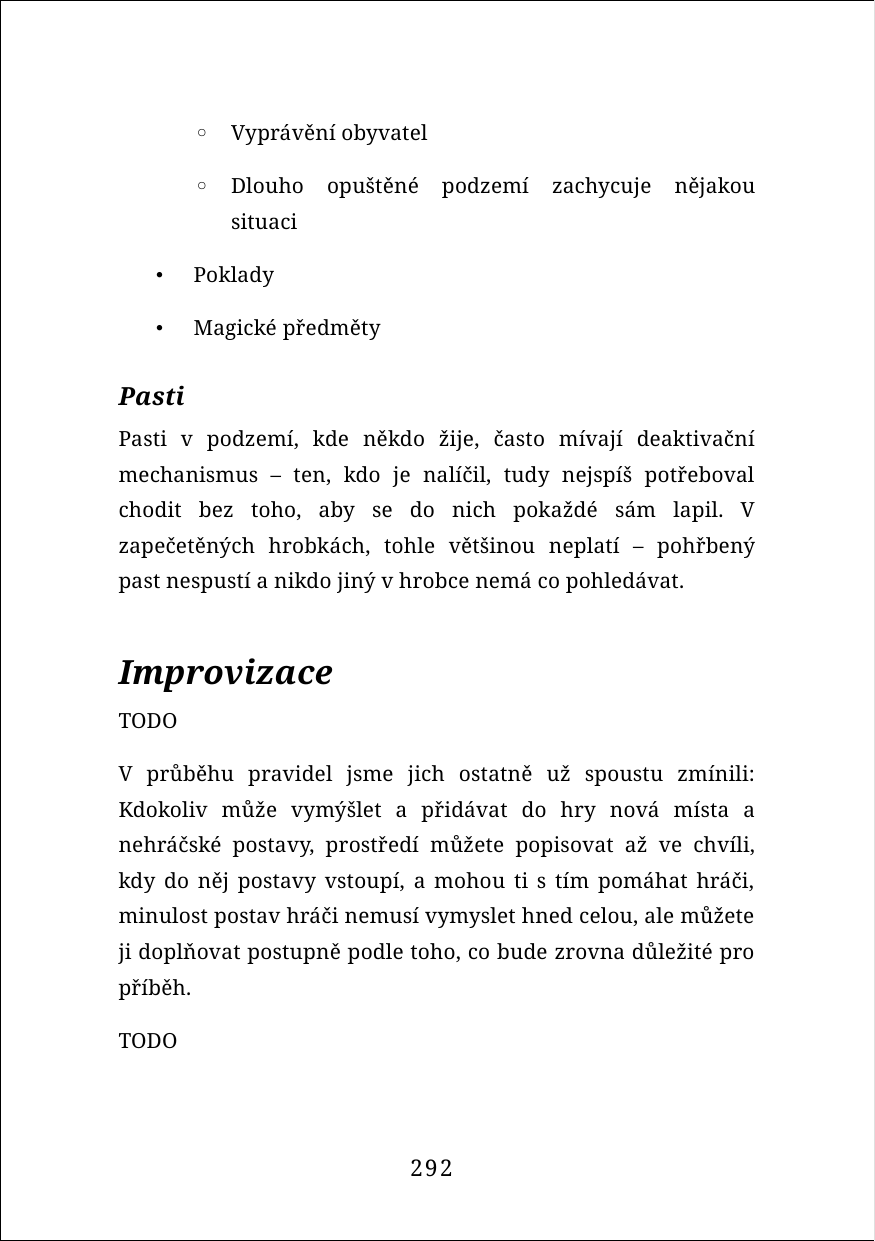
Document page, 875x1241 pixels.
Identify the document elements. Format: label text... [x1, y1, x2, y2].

text TODO [118, 1026, 756, 1054]
list Dlouho opuštěné podzemí zachycuje nějakou situaci [193, 171, 756, 235]
subtitle Improvizace [118, 649, 756, 694]
text V průběhu pravidel jsme jich ostatně už spoustu zmínili: Kdokoliv může vymýšlet a přidávat do hry nová místa a nehráčské postavy, prostředí můžete popisovat až ve chvíli, kdy do něj postavy vstoupí, a mohou ti s tím pomáhat hráči, minulost postav hráči nemusí vymyslet hned celou, ale můžete ji doplňovat postupně podle toho, co bude zrovna důležité pro příběh. [118, 759, 756, 1001]
text TODO [118, 706, 756, 735]
subtitle Pasti [118, 378, 756, 412]
list Vyprávění obyvatel [193, 118, 756, 147]
list Magické předměty [156, 313, 756, 342]
text Pasti v podzemí, kde někdo žije, často mívají deaktivační mechanismus – ten, kdo je nalíčil, tudy nejspíš potřeboval chodit bez toho, aby se do nich pokaždé sám lapil. V zapečetěných hrobkách, tohle většinou neplatí – pohřbený past nespustí a nikdo jiný v hrobce nemá co pohledávat. [118, 424, 756, 595]
list Poklady [156, 260, 756, 289]
